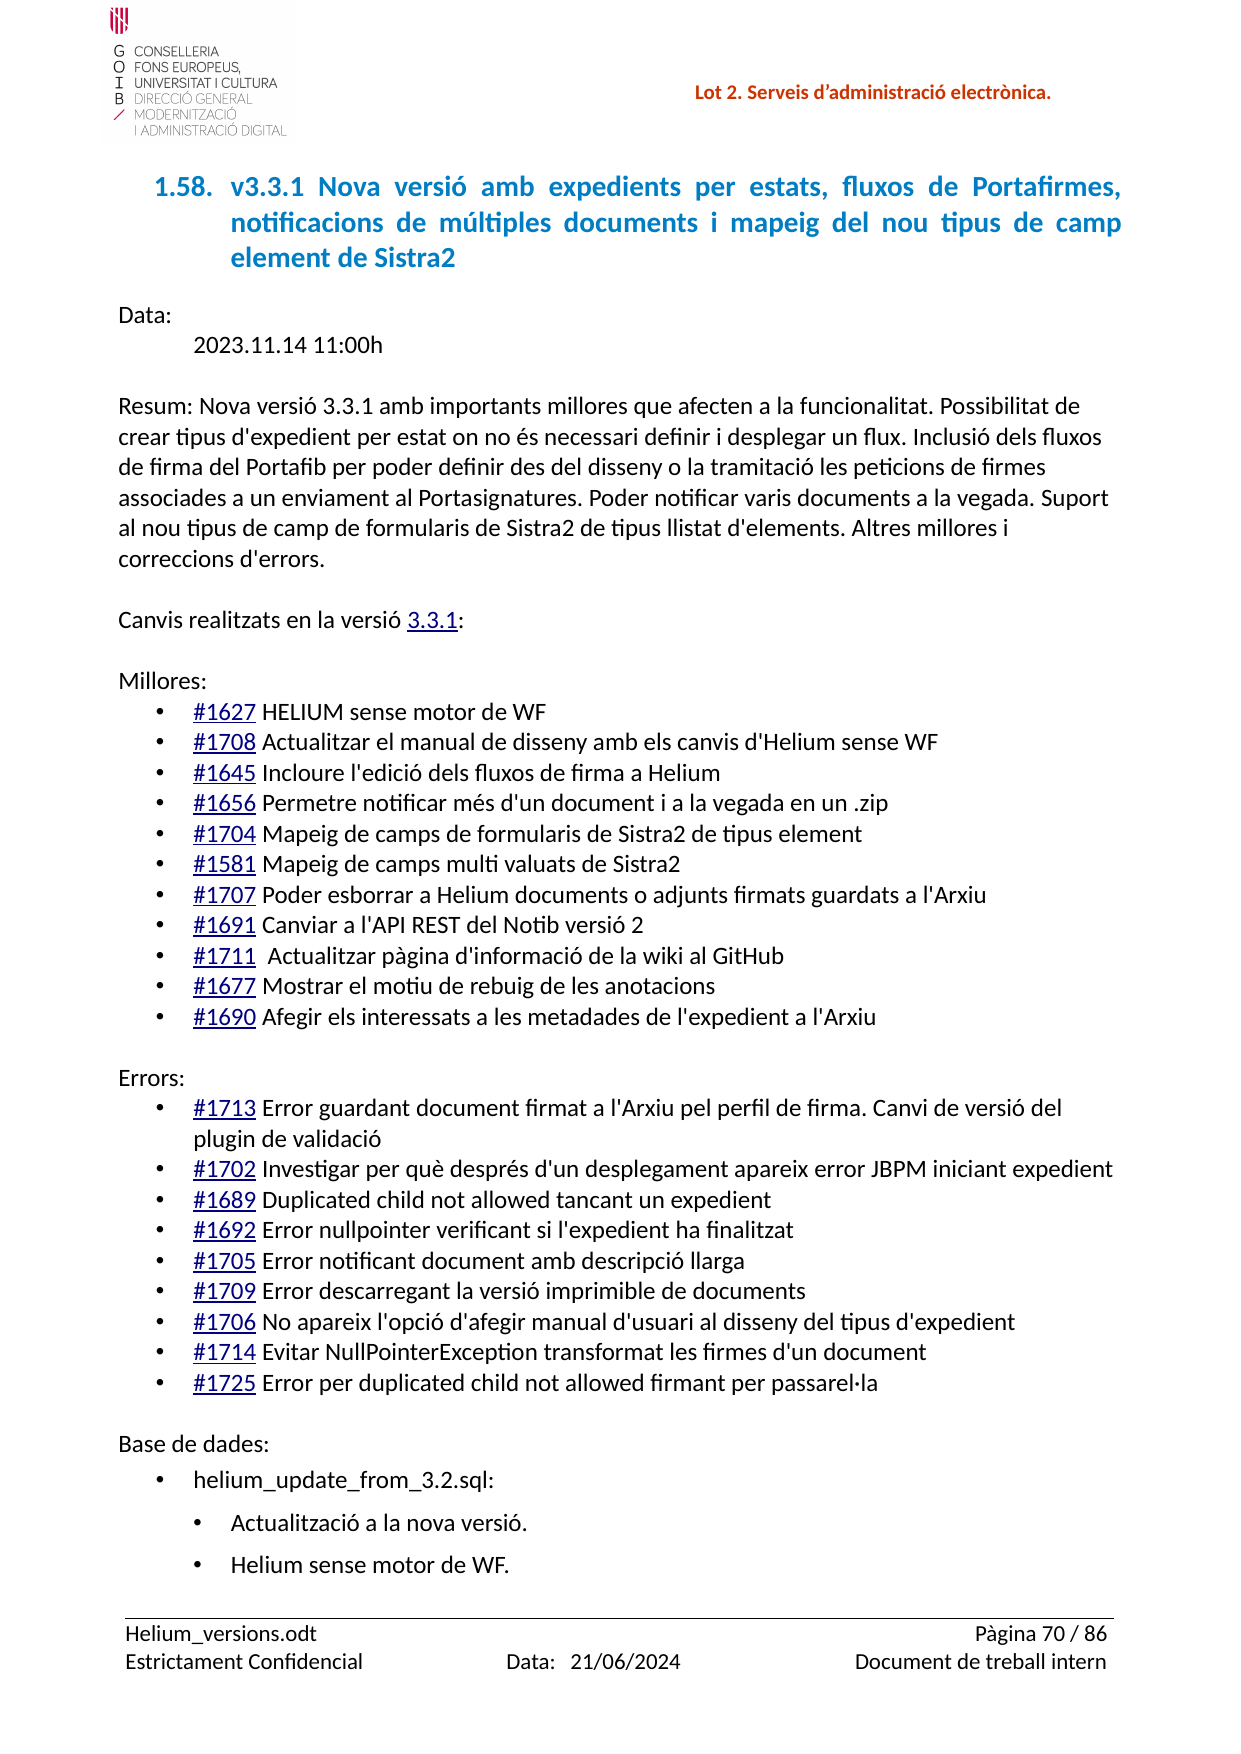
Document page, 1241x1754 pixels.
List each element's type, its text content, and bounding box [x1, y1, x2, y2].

text Resum: Nova versió 3.3.1 amb importants millores que afecten a la funcionalitat. Possibilitat de crear tipus d'expedient per estat on no és necessari definir i desplegar un flux. Inclusió dels fluxos de firma del Portafib per poder definir des del disseny o la tramitació les peticions de firmes associades a un enviament al Portasignatures. Poder notificar varis documents a la vegada. Suport al nou tipus de camp de formularis de Sistra2 de tipus llistat d'elements. Altres millores i correccions d'errors. [118, 390, 1122, 573]
list #1691 Canviar a l'API REST del Notib versió 2 [156, 909, 1122, 940]
list helium_update_from_3.2.sql: [156, 1464, 1122, 1495]
text Data: [118, 299, 1122, 329]
text Canvis realitzats en la versió 3.3.1: [118, 604, 1122, 634]
list #1704 Mapeig de camps de formularis de Sistra2 de tipus element [156, 818, 1122, 848]
list #1677 Mostrar el motiu de rebuig de les anotacions [156, 970, 1122, 1001]
text Millores: [118, 665, 1122, 696]
picture [100, 0, 297, 144]
list #1714 Evitar NullPointerException transformat les firmes d'un document [156, 1337, 1122, 1367]
text Errors: [118, 1062, 1122, 1092]
list #1690 Afegir els interessats a les metadades de l'expedient a l'Arxiu [156, 1001, 1122, 1031]
subtitle v3.3.1 Nova versió amb expedients per estats, fluxos de Portafirmes, notificacions de múltiples documents i mapeig del nou tipus de camp element de Sistra2 [153, 168, 1122, 275]
list #1713 Error guardant document firmat a l'Arxiu pel perfil de firma. Canvi de versió del plugin de validació [156, 1092, 1122, 1153]
list #1627 HELIUM sense motor de WF [156, 696, 1122, 726]
list #1707 Poder esborrar a Helium documents o adjunts firmats guardats a l'Arxiu [156, 879, 1122, 909]
list Helium sense motor de WF. [193, 1549, 1122, 1580]
text Base de dades: [118, 1428, 1122, 1459]
list #1708 Actualitzar el manual de disseny amb els canvis d'Helium sense WF [156, 726, 1122, 757]
list #1692 Error nullpointer verificant si l'expedient ha finalitzat [156, 1214, 1122, 1245]
list #1702 Investigar per què després d'un desplegament apareix error JBPM iniciant expedient [156, 1153, 1122, 1184]
list Actualització a la nova versió. [193, 1507, 1122, 1537]
list #1656 Permetre notificar més d'un document i a la vegada en un .zip [156, 787, 1122, 818]
list #1711 Actualitzar pàgina d'informació de la wiki al GitHub [156, 940, 1122, 970]
list #1709 Error descarregant la versió imprimible de documents [156, 1276, 1122, 1306]
text 2023.11.14 11:00h [118, 329, 1122, 360]
list #1645 Incloure l'edició dels fluxos de firma a Helium [156, 757, 1122, 787]
list #1581 Mapeig de camps multi valuats de Sistra2 [156, 848, 1122, 879]
list #1705 Error notificant document amb descripció llarga [156, 1245, 1122, 1276]
list #1706 No apareix l'opció d'afegir manual d'usuari al disseny del tipus d'expedient [156, 1306, 1122, 1337]
list #1725 Error per duplicated child not allowed firmant per passarel·la [156, 1367, 1122, 1398]
list #1689 Duplicated child not allowed tancant un expedient [156, 1184, 1122, 1214]
